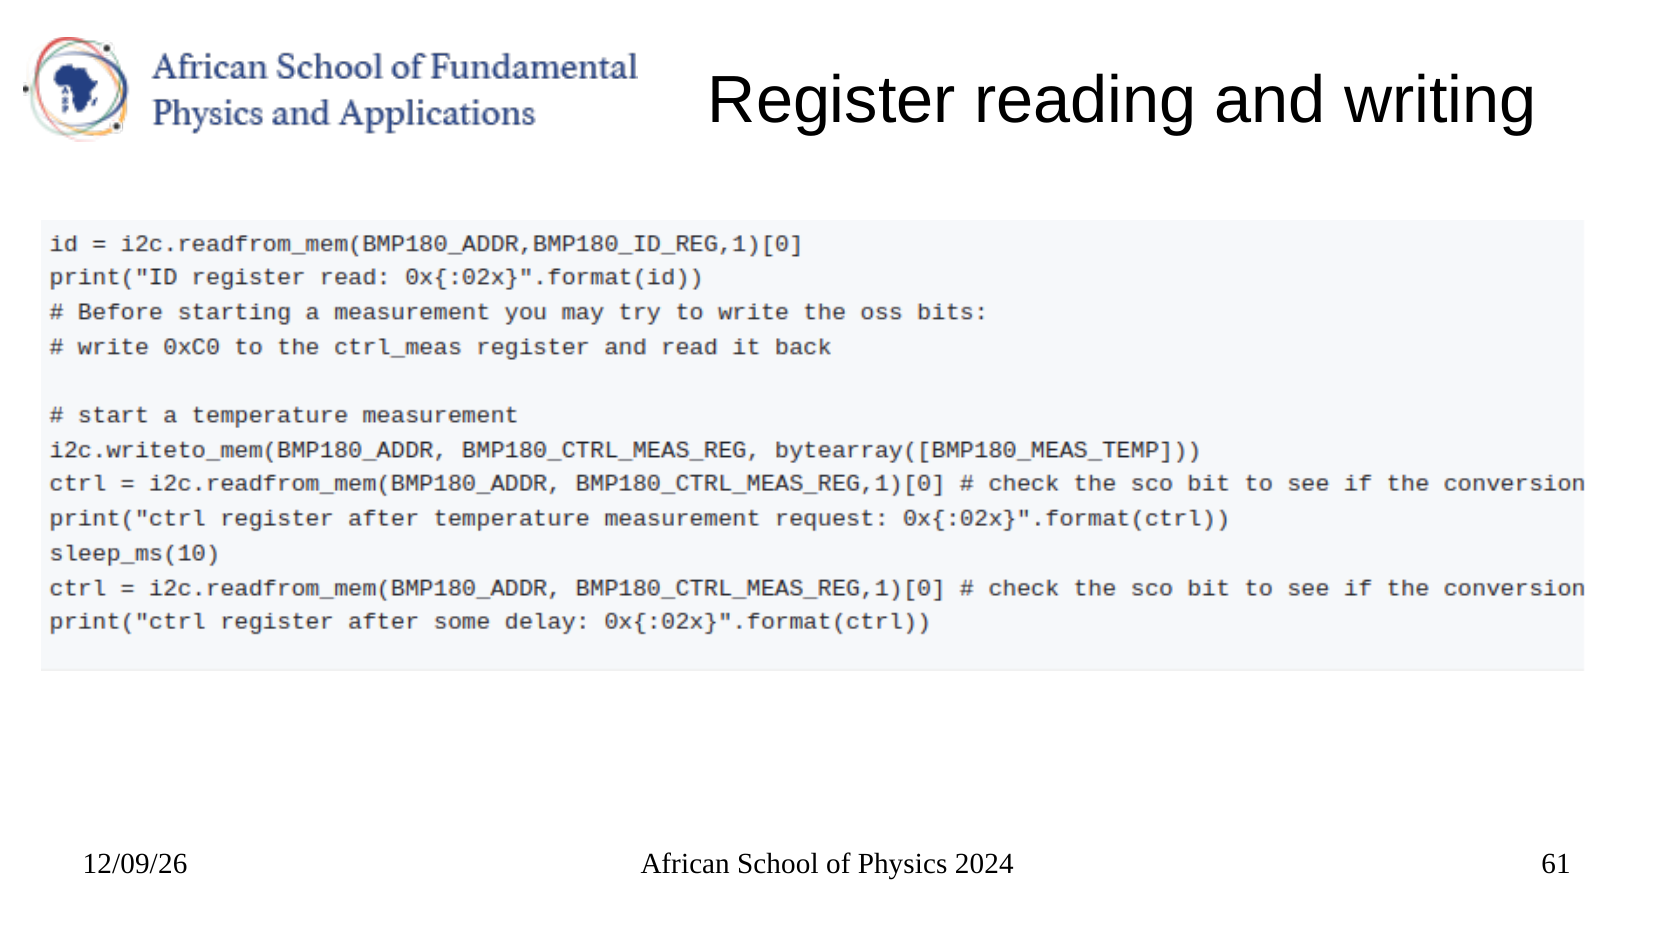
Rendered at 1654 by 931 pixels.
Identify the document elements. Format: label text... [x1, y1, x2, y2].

picture [23, 37, 635, 142]
picture [41, 220, 1593, 671]
title Register reading and writing [635, 21, 1610, 177]
